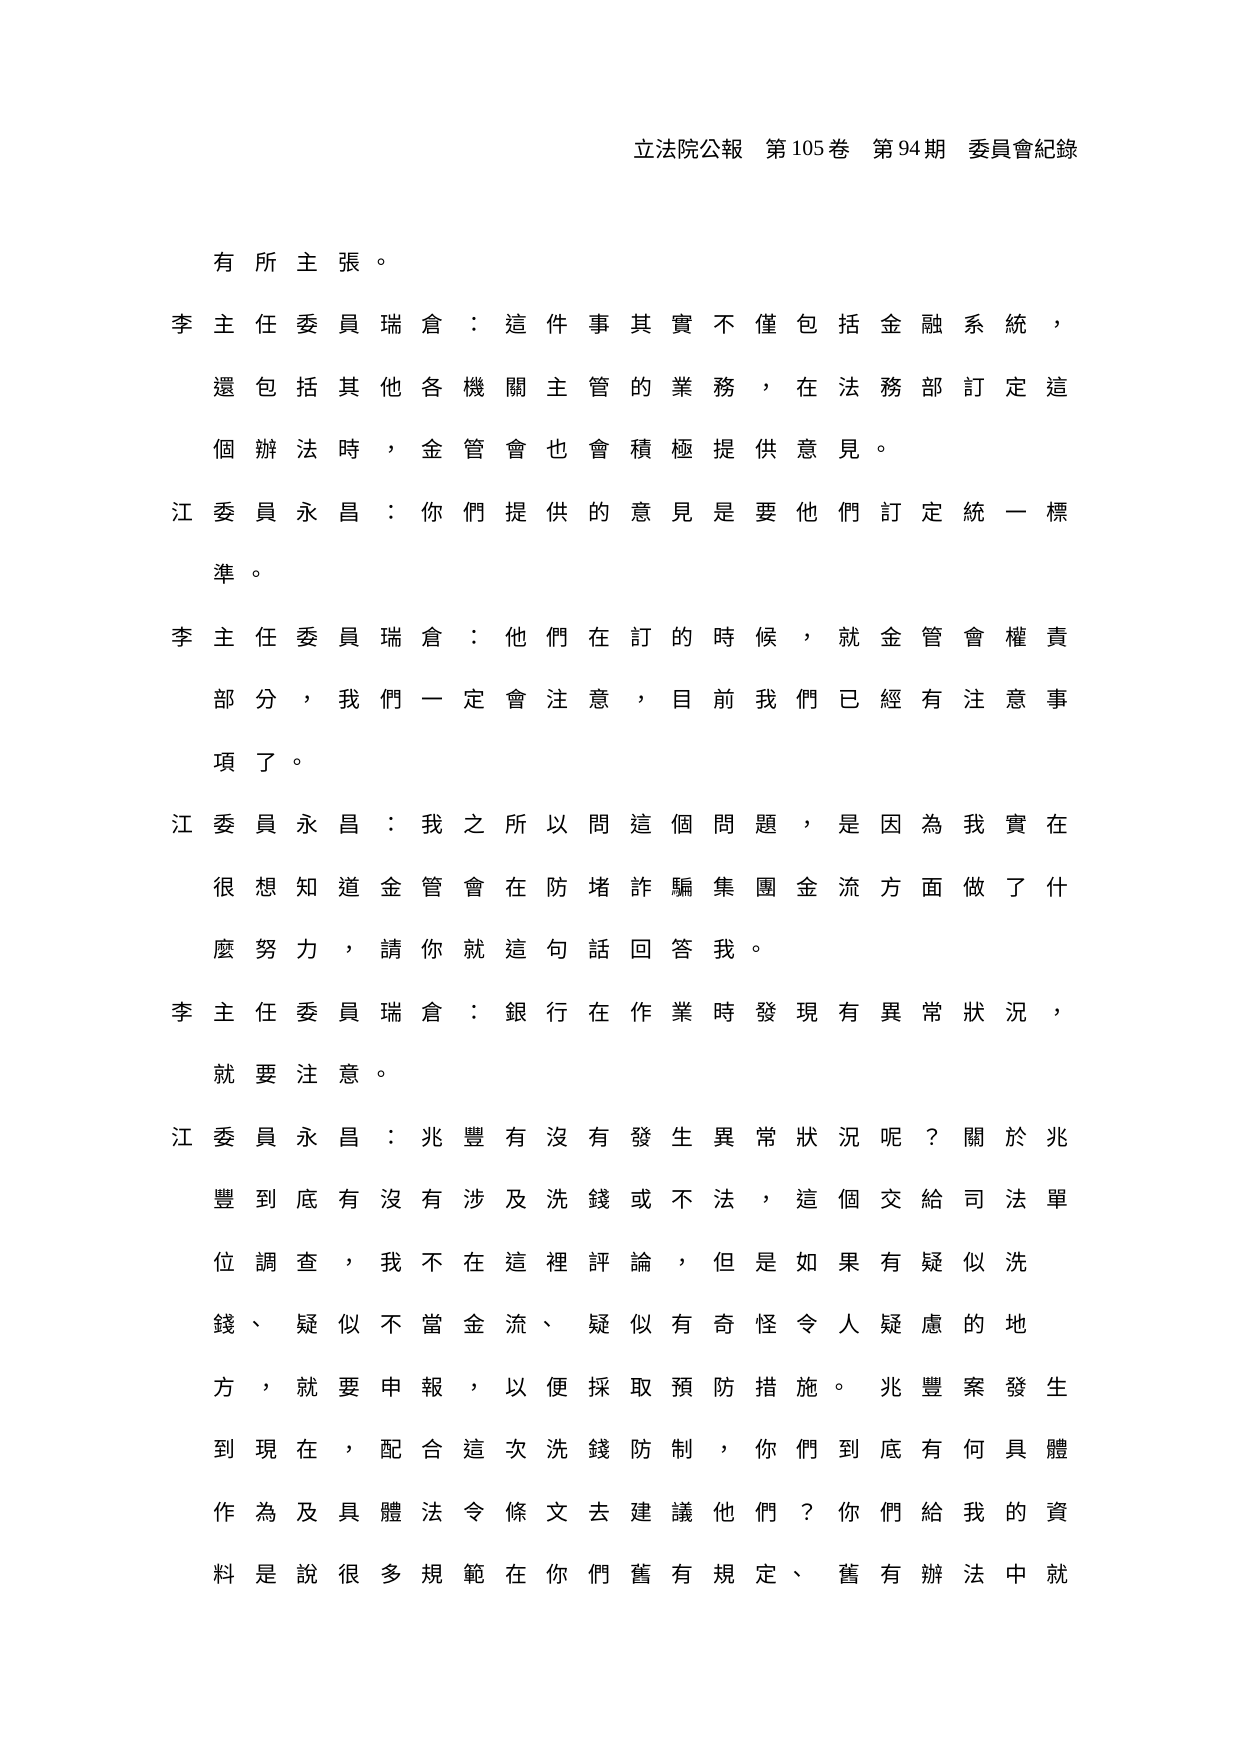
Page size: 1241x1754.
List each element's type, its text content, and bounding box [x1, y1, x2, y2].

text 江委員永昌：兆豐有沒有發生異常狀況呢？關於兆豐到底有沒有涉及洗錢或不法，這個交給司法單位調查，我不在這裡評論，但是如果有疑似洗錢、疑似不當金流、疑似有奇怪令人疑慮的地方，就要申報，以便採取預防措施。兆豐案發生到現在，配合這次洗錢防制，你們到底有何具體作為及具體法令條文去建議他們？你們給我的資料是說很多規範在你們舊有規定、舊有辦法中就 [162, 1094, 1078, 1594]
text 江委員永昌：我之所以問這個問題，是因為我實在很想知道金管會在防堵詐騙集團金流方面做了什麼努力，請你就這句話回答我。 [162, 781, 1078, 969]
text 李主任委員瑞倉：他們在訂的時候，就金管會權責部分，我們一定會注意，目前我們已經有注意事項了。 [162, 594, 1078, 781]
text 李主任委員瑞倉：銀行在作業時發現有異常狀況，就要注意。 [162, 969, 1078, 1094]
text 李主任委員瑞倉：這件事其實不僅包括金融系統，還包括其他各機關主管的業務，在法務部訂定這個辦法時，金管會也會積極提供意見。 [162, 281, 1078, 469]
text 江委員永昌：你們提供的意見是要他們訂定統一標準。 [162, 469, 1078, 594]
text 有所主張。 [162, 219, 1078, 281]
